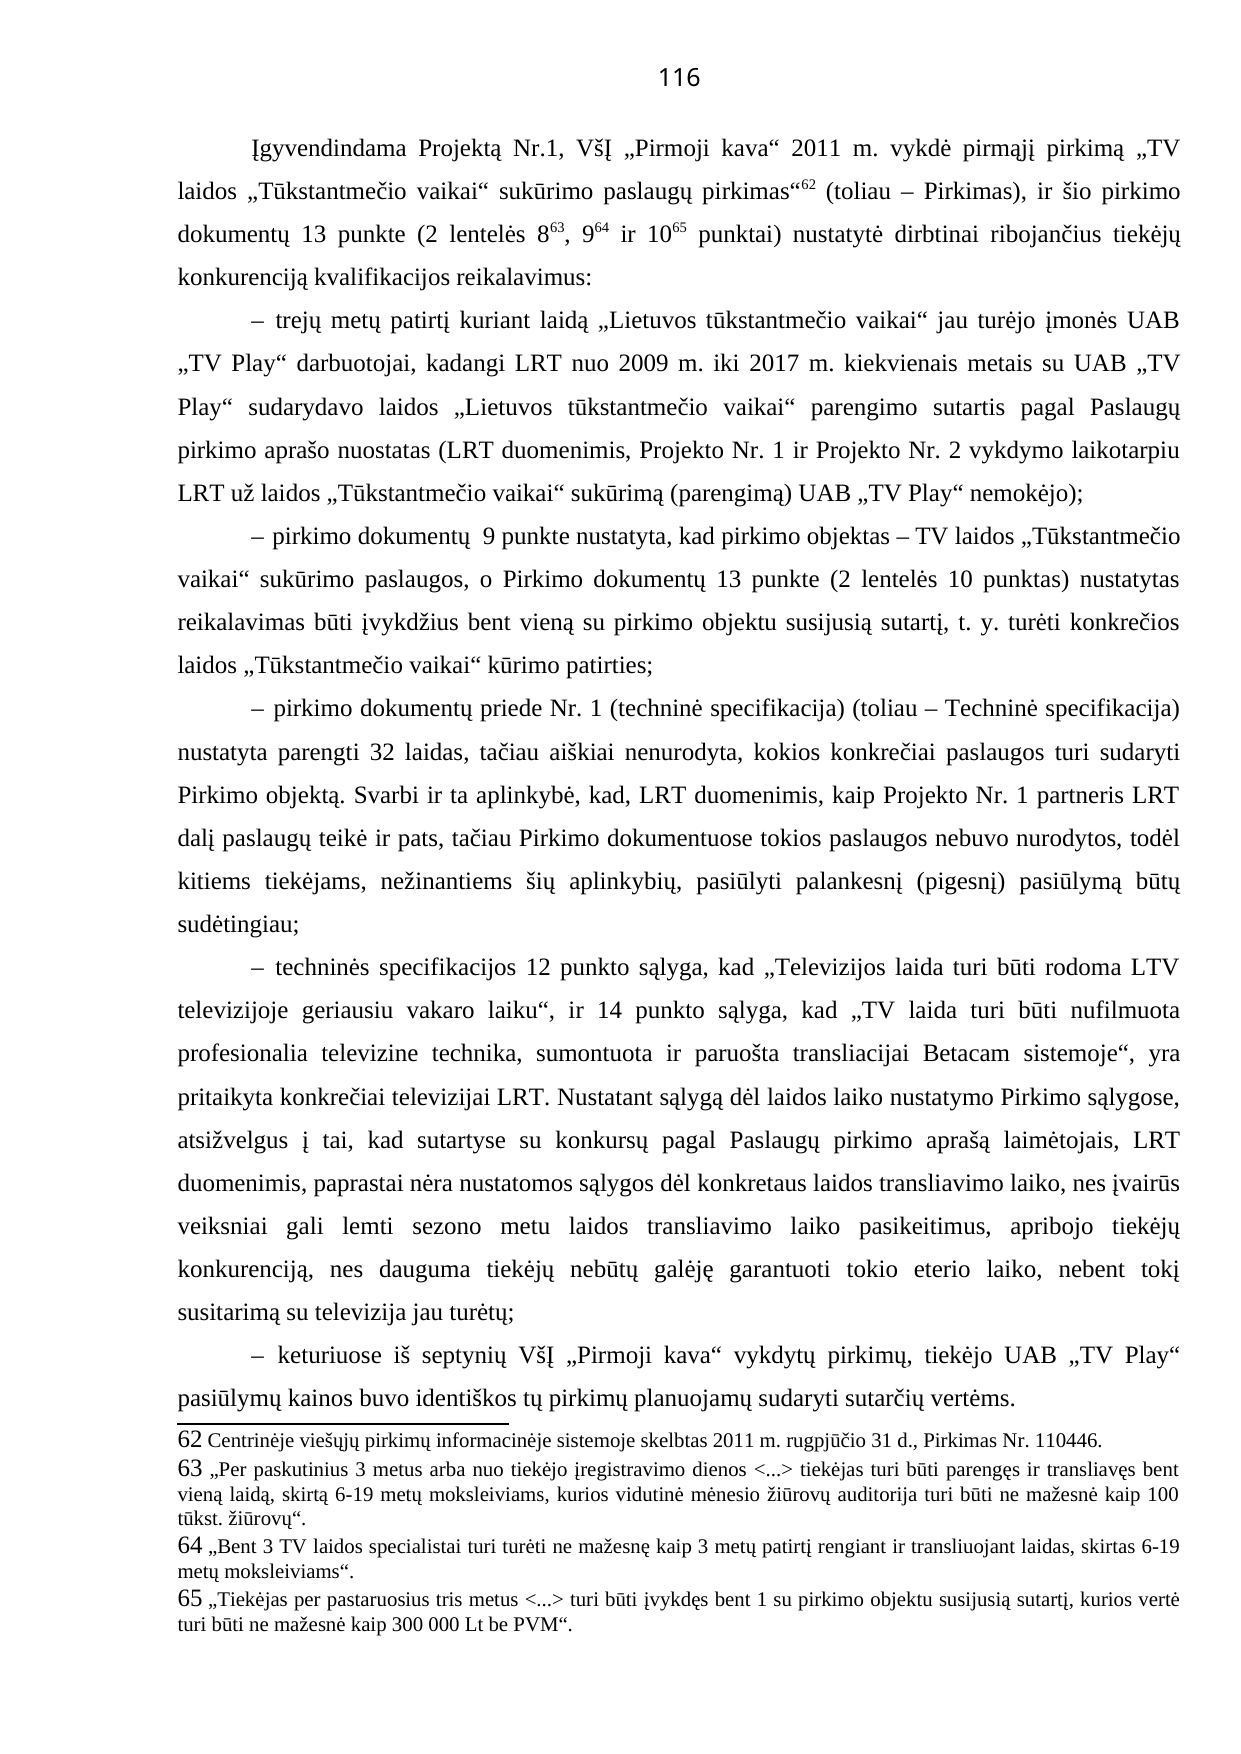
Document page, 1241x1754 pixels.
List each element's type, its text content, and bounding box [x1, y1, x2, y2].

text „Tiekėjas per pastaruosius tris metus <...> turi būti įvykdęs bent 1 su pirkimo objektu susijusią sutartį, kurios vertė turi būti ne mažesnė kaip 300 000 Lt be PVM“. [177, 1583, 1181, 1636]
text „Bent 3 TV laidos specialistai turi turėti ne mažesnę kaip 3 metų patirtį rengiant ir transliuojant laidas, skirtas 6-19 metų moksleiviams“. [177, 1530, 1181, 1583]
text Centrinėje viešųjų pirkimų informacinėje sistemoje skelbtas 2011 m. rugpjūčio 31 d., Pirkimas Nr. 110446. [177, 1424, 1181, 1453]
text Įgyvendindama Projektą Nr.1, VšĮ „Pirmoji kava“ 2011 m. vykdė pirmąjį pirkimą „TV laidos „Tūkstantmečio vaikai“ sukūrimo paslaugų pirkimas“ (toliau – Pirkimas), ir šio pirkimo dokumentų 13 punkte (2 lentelės 8, 9 ir 10 punktai) nustatytė dirbtinai ribojančius tiekėjų konkurenciją kvalifikacijos reikalavimus: [177, 133, 1181, 291]
text „Per paskutinius 3 metus arba nuo tiekėjo įregistravimo dienos <...> tiekėjas turi būti parengęs ir transliavęs bent vieną laidą, skirtą 6-19 metų moksleiviams, kurios vidutinė mėnesio žiūrovų auditorija turi būti ne mažesnė kaip 100 tūkst. žiūrovų“. [177, 1453, 1181, 1530]
text – pirkimo dokumentų 9 punkte nustatyta, kad pirkimo objektas – TV laidos „Tūkstantmečio vaikai“ sukūrimo paslaugos, o Pirkimo dokumentų 13 punkte (2 lentelės 10 punktas) nustatytas reikalavimas būti įvykdžius bent vieną su pirkimo objektu susijusią sutartį, t. y. turėti konkrečios laidos „Tūkstantmečio vaikai“ kūrimo patirties; [177, 521, 1181, 679]
text – trejų metų patirtį kuriant laidą „Lietuvos tūkstantmečio vaikai“ jau turėjo įmonės UAB „TV Play“ darbuotojai, kadangi LRT nuo 2009 m. iki 2017 m. kiekvienais metais su UAB „TV Play“ sudarydavo laidos „Lietuvos tūkstantmečio vaikai“ parengimo sutartis pagal Paslaugų pirkimo aprašo nuostatas (LRT duomenimis, Projekto Nr. 1 ir Projekto Nr. 2 vykdymo laikotarpiu LRT už laidos „Tūkstantmečio vaikai“ sukūrimą (parengimą) UAB „TV Play“ nemokėjo); [177, 305, 1181, 507]
text – techninės specifikacijos 12 punkto sąlyga, kad „Televizijos laida turi būti rodoma LTV televizijoje geriausiu vakaro laiku“, ir 14 punkto sąlyga, kad „TV laida turi būti nufilmuota profesionalia televizine technika, sumontuota ir paruošta transliacijai Betacam sistemoje“, yra pritaikyta konkrečiai televizijai LRT. Nustatant sąlygą dėl laidos laiko nustatymo Pirkimo sąlygose, atsižvelgus į tai, kad sutartyse su konkursų pagal Paslaugų pirkimo aprašą laimėtojais, LRT duomenimis, paprastai nėra nustatomos sąlygos dėl konkretaus laidos transliavimo laiko, nes įvairūs veiksniai gali lemti sezono metu laidos transliavimo laiko pasikeitimus, apribojo tiekėjų konkurenciją, nes dauguma tiekėjų nebūtų galėję garantuoti tokio eterio laiko, nebent tokį susitarimą su televizija jau turėtų; [177, 952, 1181, 1326]
text – pirkimo dokumentų priede Nr. 1 (techninė specifikacija) (toliau – Techninė specifikacija) nustatyta parengti 32 laidas, tačiau aiškiai nenurodyta, kokios konkrečiai paslaugos turi sudaryti Pirkimo objektą. Svarbi ir ta aplinkybė, kad, LRT duomenimis, kaip Projekto Nr. 1 partneris LRT dalį paslaugų teikė ir pats, tačiau Pirkimo dokumentuose tokios paslaugos nebuvo nurodytos, todėl kitiems tiekėjams, nežinantiems šių aplinkybių, pasiūlyti palankesnį (pigesnį) pasiūlymą būtų sudėtingiau; [177, 693, 1181, 938]
text – keturiuose iš septynių VšĮ „Pirmoji kava“ vykdytų pirkimų, tiekėjo UAB „TV Play“ pasiūlymų kainos buvo identiškos tų pirkimų planuojamų sudaryti sutarčių vertėms. [177, 1340, 1181, 1412]
